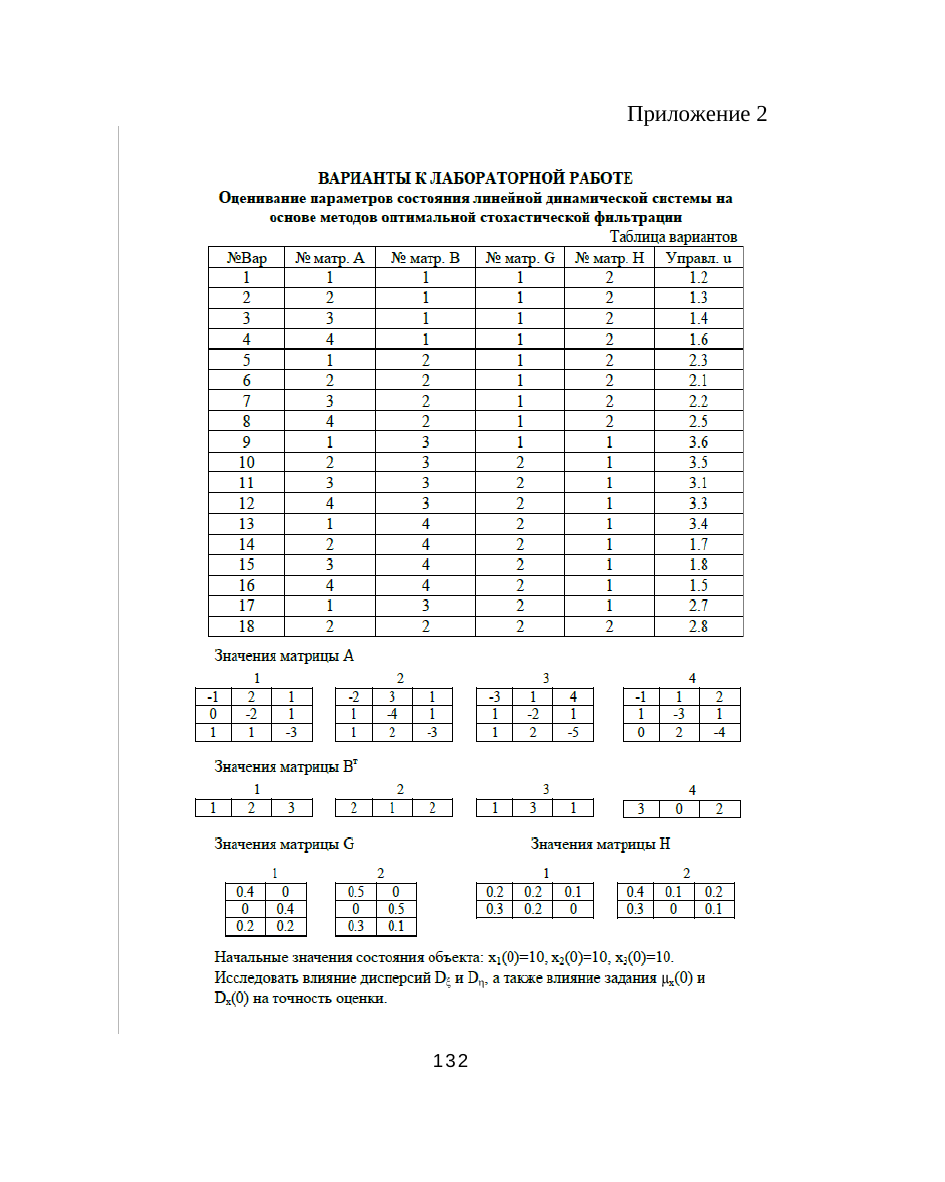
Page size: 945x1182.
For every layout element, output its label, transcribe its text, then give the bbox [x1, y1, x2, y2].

picture [118, 126, 783, 1034]
text Приложение 2 [118, 89, 768, 126]
